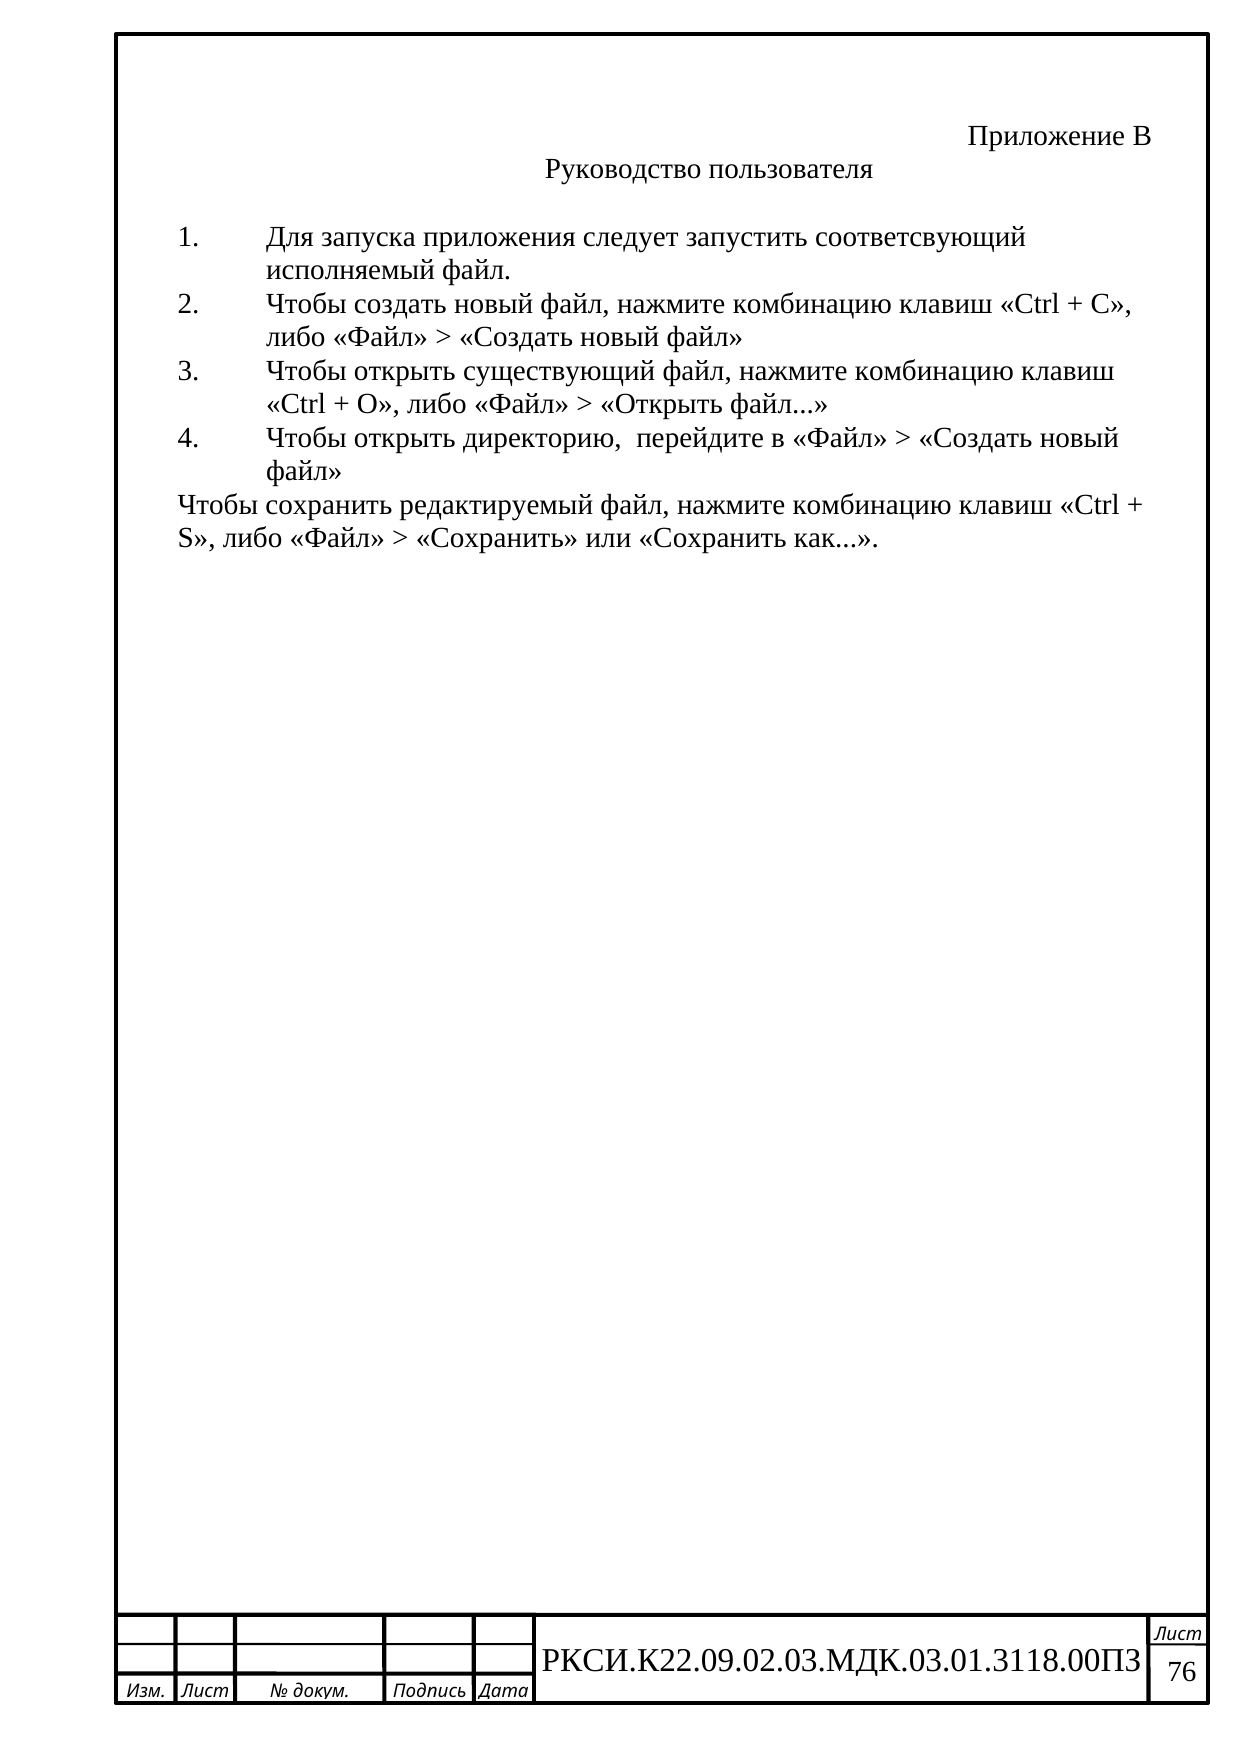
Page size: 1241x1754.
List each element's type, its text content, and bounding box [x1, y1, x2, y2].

subtitle Приложение В [177, 118, 1152, 152]
subtitle Чтобы сохранить редактируемый файл, нажмите комбинацию клавиш «Ctrl + S», либо «Файл» > «Сохранить» или «Сохранить как...». [177, 487, 1152, 554]
list Чтобы открыть существующий файл, нажмите комбинацию клавиш «Ctrl + O», либо «Файл» > «Открыть файл...» [177, 353, 1152, 420]
list Для запуска приложения следует запустить соответсвующий исполняемый файл. [177, 219, 1152, 286]
list Чтобы открыть директорию, перейдите в «Файл» > «Создать новый файл» [177, 420, 1152, 487]
text Руководство пользователя [177, 152, 1152, 185]
list Чтобы создать новый файл, нажмите комбинацию клавиш «Ctrl + C», либо «Файл» > «Создать новый файл» [177, 286, 1152, 353]
